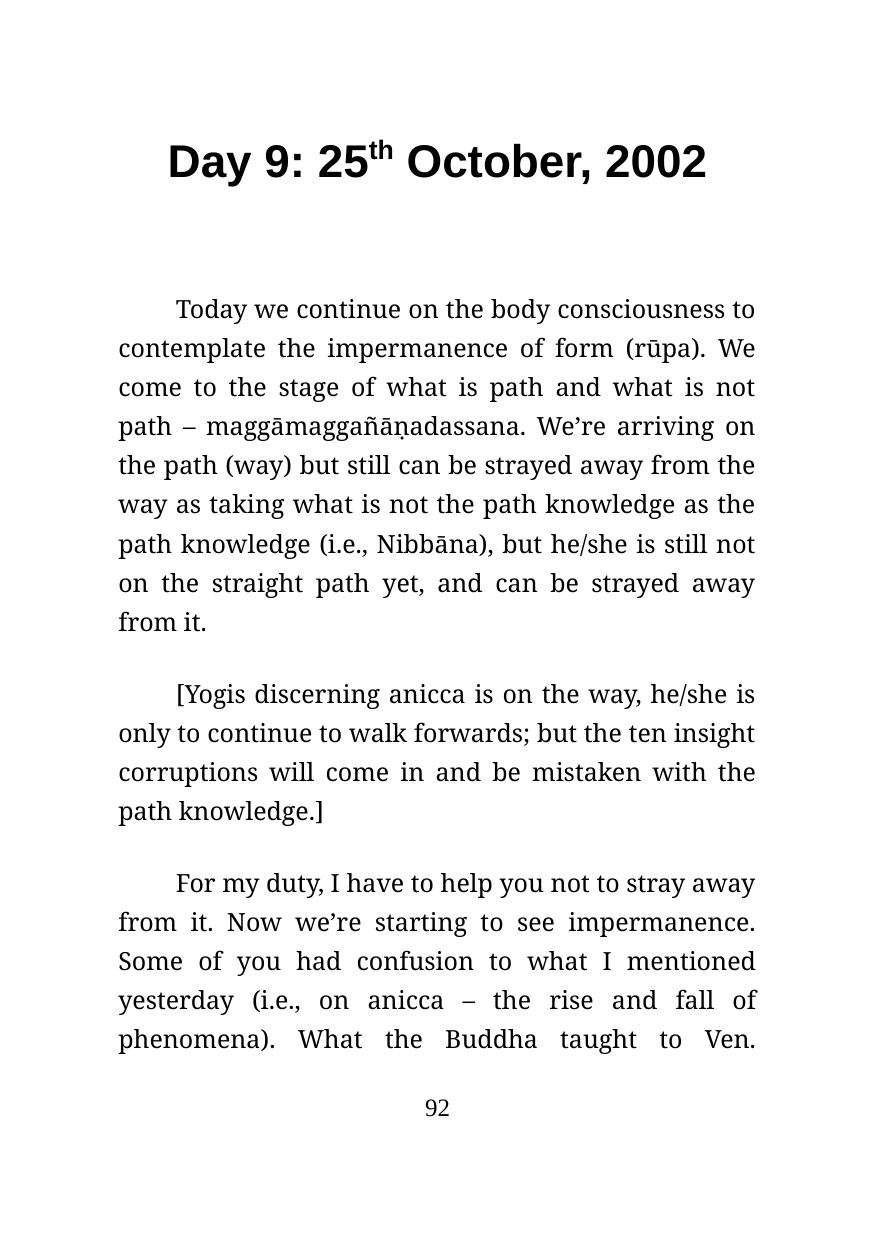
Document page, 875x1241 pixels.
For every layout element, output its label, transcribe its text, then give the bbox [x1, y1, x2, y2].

text [Yogis discerning anicca is on the way, he/she is only to continue to walk forwards; but the ten insight corruptions will come in and be mistaken with the path knowledge.] [118, 676, 756, 828]
text Today we continue on the body consciousness to contemplate the impermanence of form (rūpa). We come to the stage of what is path and what is not path – maggāmaggañāṇadassana. We’re arriving on the path (way) but still can be strayed away from the way as taking what is not the path knowledge as the path knowledge (i.e., Nibbāna), but he/she is still not on the straight path yet, and can be strayed away from it. [118, 291, 756, 639]
subtitle Day 9: 25th October, 2002 [118, 134, 756, 187]
text For my duty, I have to help you not to stray away from it. Now we’re starting to see impermanence. Some of you had confusion to what I mentioned yesterday (i.e., on anicca – the rise and fall of phenomena). What the Buddha taught to Ven. [118, 865, 756, 1056]
